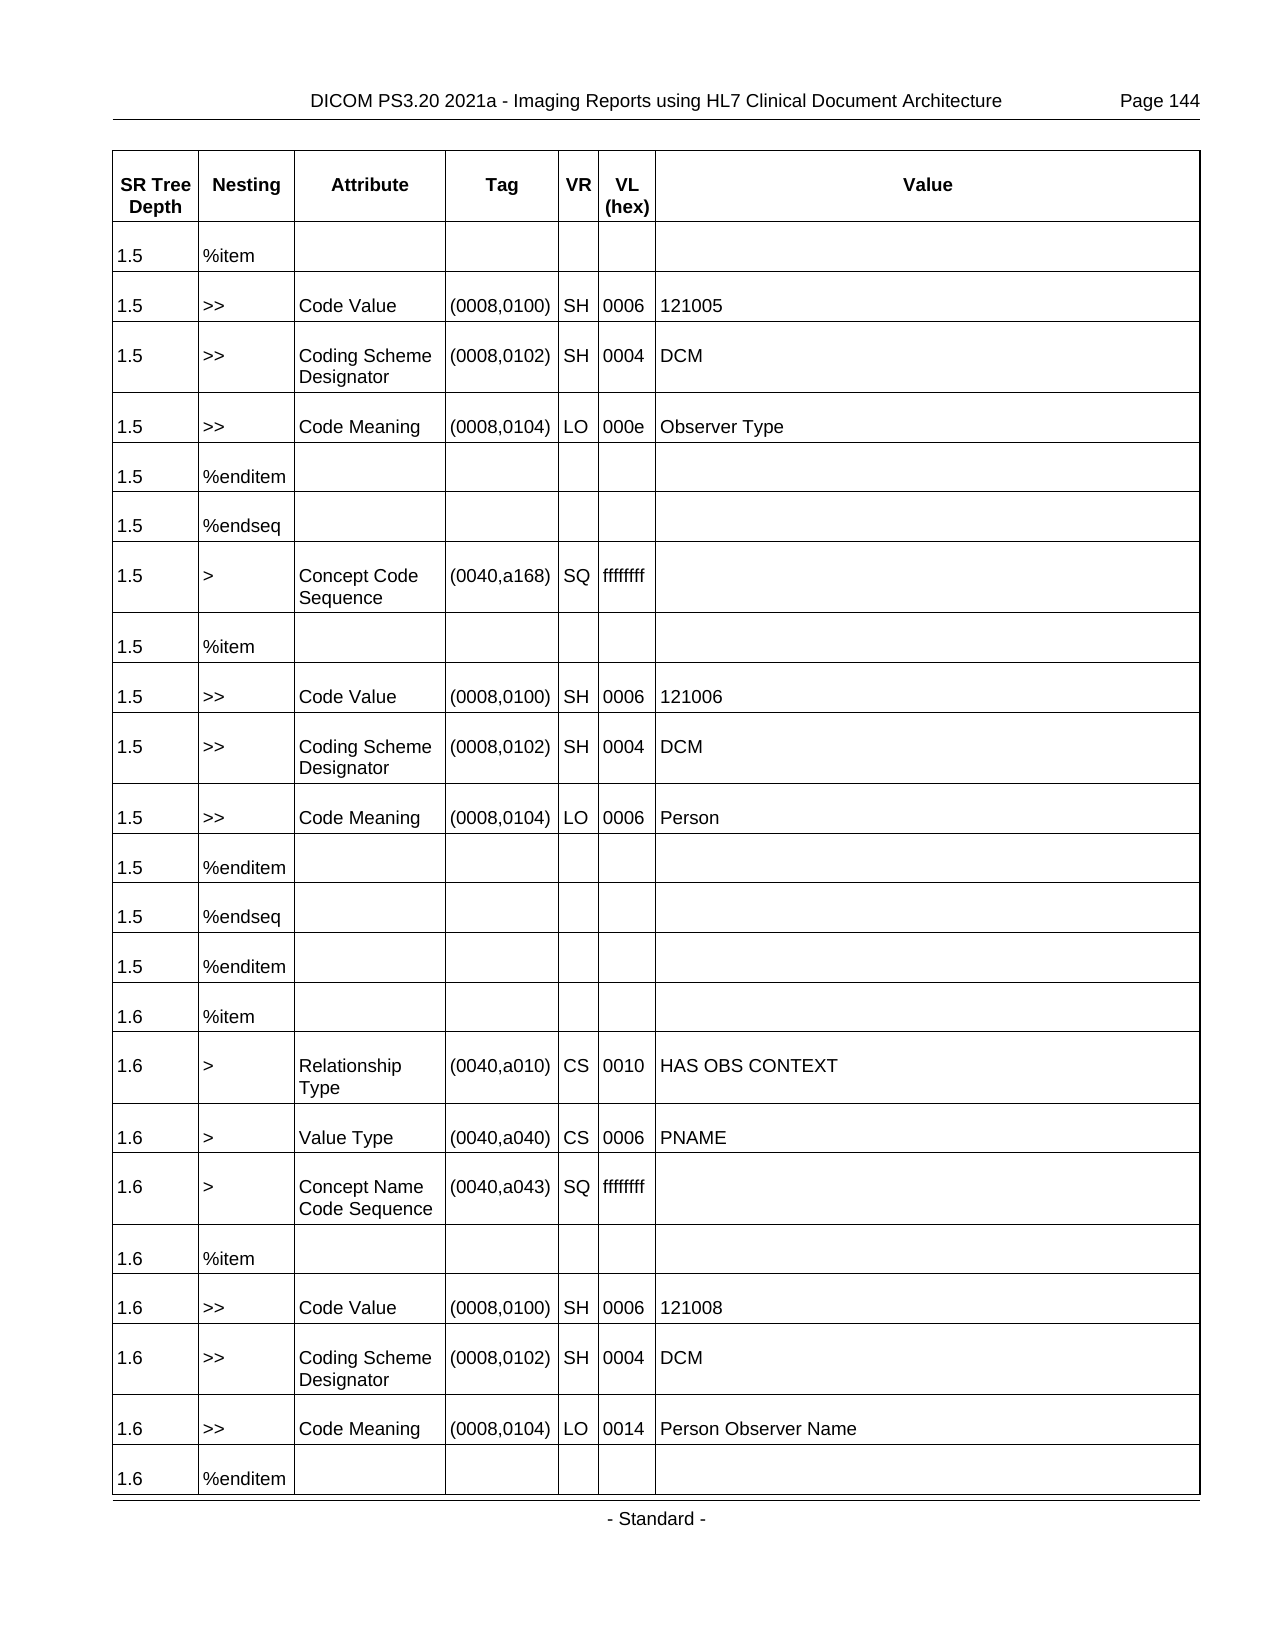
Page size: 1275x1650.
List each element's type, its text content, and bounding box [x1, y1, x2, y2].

table_cell DCM [656, 1324, 1199, 1394]
table_cell (0008,0104) [446, 784, 558, 832]
table_cell SH [559, 663, 598, 712]
table_cell [446, 834, 558, 882]
table_header VL (hex) [599, 151, 655, 221]
table_cell (0040,a043) [446, 1153, 558, 1223]
table_cell 1.5 [113, 322, 198, 392]
table_cell 1.6 [113, 1395, 198, 1444]
table_cell [295, 834, 445, 882]
table_cell 0014 [599, 1395, 655, 1444]
table_cell Concept Code Sequence [295, 542, 445, 612]
table_cell %item [199, 222, 294, 271]
table_cell %enditem [199, 933, 294, 982]
table_cell 0004 [599, 1324, 655, 1394]
table_cell 1.5 [113, 492, 198, 541]
table_header Attribute [295, 151, 445, 221]
table_cell [559, 492, 598, 541]
table_header VR [559, 151, 598, 221]
table_cell [295, 1445, 445, 1493]
table_cell 1.5 [113, 883, 198, 932]
table_cell ffffffff [599, 1153, 655, 1223]
table_cell [599, 222, 655, 271]
table_cell 0006 [599, 663, 655, 712]
table_cell %enditem [199, 834, 294, 882]
table_cell [656, 492, 1199, 541]
table_header Nesting [199, 151, 294, 221]
table_cell [559, 613, 598, 662]
table_cell 1.5 [113, 443, 198, 491]
table_cell 0004 [599, 322, 655, 392]
table_cell [295, 222, 445, 271]
table_cell %item [199, 983, 294, 1031]
table_cell [295, 492, 445, 541]
table_cell 0004 [599, 713, 655, 783]
table_cell Coding Scheme Designator [295, 713, 445, 783]
table_cell > [199, 1032, 294, 1102]
table_cell Code Value [295, 663, 445, 712]
table_cell 1.5 [113, 933, 198, 982]
table_cell >> [199, 322, 294, 392]
table_cell [656, 933, 1199, 982]
table_cell [559, 222, 598, 271]
table_cell 1.6 [113, 1104, 198, 1152]
table_cell 1.5 [113, 272, 198, 321]
table_cell Relationship Type [295, 1032, 445, 1102]
table_cell LO [559, 784, 598, 832]
table_cell 1.6 [113, 1274, 198, 1323]
table_cell >> [199, 663, 294, 712]
table_cell [656, 883, 1199, 932]
table_cell (0008,0104) [446, 1395, 558, 1444]
table_cell (0008,0102) [446, 713, 558, 783]
table_cell %item [199, 1225, 294, 1273]
table_cell 0006 [599, 784, 655, 832]
table_cell %item [199, 613, 294, 662]
table_cell 1.6 [113, 1153, 198, 1223]
table_cell LO [559, 393, 598, 442]
table_cell Person [656, 784, 1199, 832]
table_cell >> [199, 784, 294, 832]
table_cell [599, 883, 655, 932]
table_cell CS [559, 1104, 598, 1152]
table_cell 1.5 [113, 663, 198, 712]
table_cell ffffffff [599, 542, 655, 612]
table_cell SH [559, 713, 598, 783]
table_cell 1.6 [113, 1445, 198, 1493]
table_cell [446, 933, 558, 982]
table_cell > [199, 542, 294, 612]
table_cell [599, 492, 655, 541]
table_cell [656, 834, 1199, 882]
table_cell [599, 1445, 655, 1493]
table_cell Value Type [295, 1104, 445, 1152]
table_cell (0040,a168) [446, 542, 558, 612]
table_cell [446, 492, 558, 541]
table_cell 121006 [656, 663, 1199, 712]
table_cell [559, 933, 598, 982]
table_cell %enditem [199, 443, 294, 491]
table_header Tag [446, 151, 558, 221]
table_cell DCM [656, 322, 1199, 392]
table_cell SQ [559, 1153, 598, 1223]
table_cell (0008,0104) [446, 393, 558, 442]
table_cell 1.5 [113, 713, 198, 783]
table_cell [295, 613, 445, 662]
table_cell 0006 [599, 1104, 655, 1152]
table_cell (0008,0100) [446, 663, 558, 712]
table_cell SQ [559, 542, 598, 612]
table_cell >> [199, 713, 294, 783]
table_cell 0006 [599, 1274, 655, 1323]
table_cell [446, 983, 558, 1031]
table_cell > [199, 1104, 294, 1152]
table_cell [656, 1225, 1199, 1273]
table_cell 000e [599, 393, 655, 442]
table_cell [559, 443, 598, 491]
table_cell [295, 933, 445, 982]
table_cell 1.6 [113, 1225, 198, 1273]
table_cell DCM [656, 713, 1199, 783]
table_cell [656, 443, 1199, 491]
table_cell [295, 883, 445, 932]
table_cell Coding Scheme Designator [295, 322, 445, 392]
table_cell Code Meaning [295, 784, 445, 832]
table_cell [446, 613, 558, 662]
table_cell [295, 443, 445, 491]
table_cell [446, 883, 558, 932]
table_cell 1.6 [113, 983, 198, 1031]
table_cell [559, 883, 598, 932]
table_cell > [199, 1153, 294, 1223]
table_cell [599, 933, 655, 982]
table_cell >> [199, 393, 294, 442]
table_cell 1.5 [113, 784, 198, 832]
table_cell >> [199, 1274, 294, 1323]
table_cell [446, 222, 558, 271]
table_cell [295, 983, 445, 1031]
table_cell LO [559, 1395, 598, 1444]
table_cell 1.5 [113, 393, 198, 442]
table_cell CS [559, 1032, 598, 1102]
table_cell (0008,0100) [446, 1274, 558, 1323]
table_cell SH [559, 322, 598, 392]
table_cell Person Observer Name [656, 1395, 1199, 1444]
table_cell (0008,0100) [446, 272, 558, 321]
table_cell [559, 983, 598, 1031]
table_cell 1.5 [113, 834, 198, 882]
table_cell [295, 1225, 445, 1273]
table_cell >> [199, 1324, 294, 1394]
table_cell 1.5 [113, 613, 198, 662]
table_cell Concept Name Code Sequence [295, 1153, 445, 1223]
table_cell (0040,a040) [446, 1104, 558, 1152]
table_cell [656, 983, 1199, 1031]
table_cell PNAME [656, 1104, 1199, 1152]
table_cell 121005 [656, 272, 1199, 321]
table_cell (0008,0102) [446, 322, 558, 392]
table_cell %enditem [199, 1445, 294, 1493]
table_cell Coding Scheme Designator [295, 1324, 445, 1394]
table_cell Code Meaning [295, 1395, 445, 1444]
table_cell %endseq [199, 883, 294, 932]
table_header SR Tree Depth [113, 151, 198, 221]
table_cell [599, 613, 655, 662]
table_cell SH [559, 1274, 598, 1323]
table_cell [656, 1153, 1199, 1223]
table_cell [599, 834, 655, 882]
table_header Value [656, 151, 1199, 221]
table_cell 121008 [656, 1274, 1199, 1323]
table_cell Observer Type [656, 393, 1199, 442]
table_cell Code Meaning [295, 393, 445, 442]
table_cell [559, 1225, 598, 1273]
table_cell [446, 443, 558, 491]
table_cell [656, 613, 1199, 662]
table_cell 1.6 [113, 1324, 198, 1394]
table_cell 0010 [599, 1032, 655, 1102]
table_cell [599, 443, 655, 491]
table_cell [599, 983, 655, 1031]
table_cell 1.5 [113, 542, 198, 612]
table_cell >> [199, 1395, 294, 1444]
table_cell 1.5 [113, 222, 198, 271]
table_cell [656, 542, 1199, 612]
table_cell [559, 834, 598, 882]
table_cell [446, 1225, 558, 1273]
table_cell Code Value [295, 272, 445, 321]
table_cell SH [559, 1324, 598, 1394]
table_cell [446, 1445, 558, 1493]
table_cell [656, 1445, 1199, 1493]
table_cell HAS OBS CONTEXT [656, 1032, 1199, 1102]
table_cell Code Value [295, 1274, 445, 1323]
table_cell [559, 1445, 598, 1493]
table_cell %endseq [199, 492, 294, 541]
table_cell SH [559, 272, 598, 321]
table_cell 1.6 [113, 1032, 198, 1102]
table_cell [656, 222, 1199, 271]
table_cell >> [199, 272, 294, 321]
table_cell (0008,0102) [446, 1324, 558, 1394]
table_cell (0040,a010) [446, 1032, 558, 1102]
table_cell 0006 [599, 272, 655, 321]
table_cell [599, 1225, 655, 1273]
